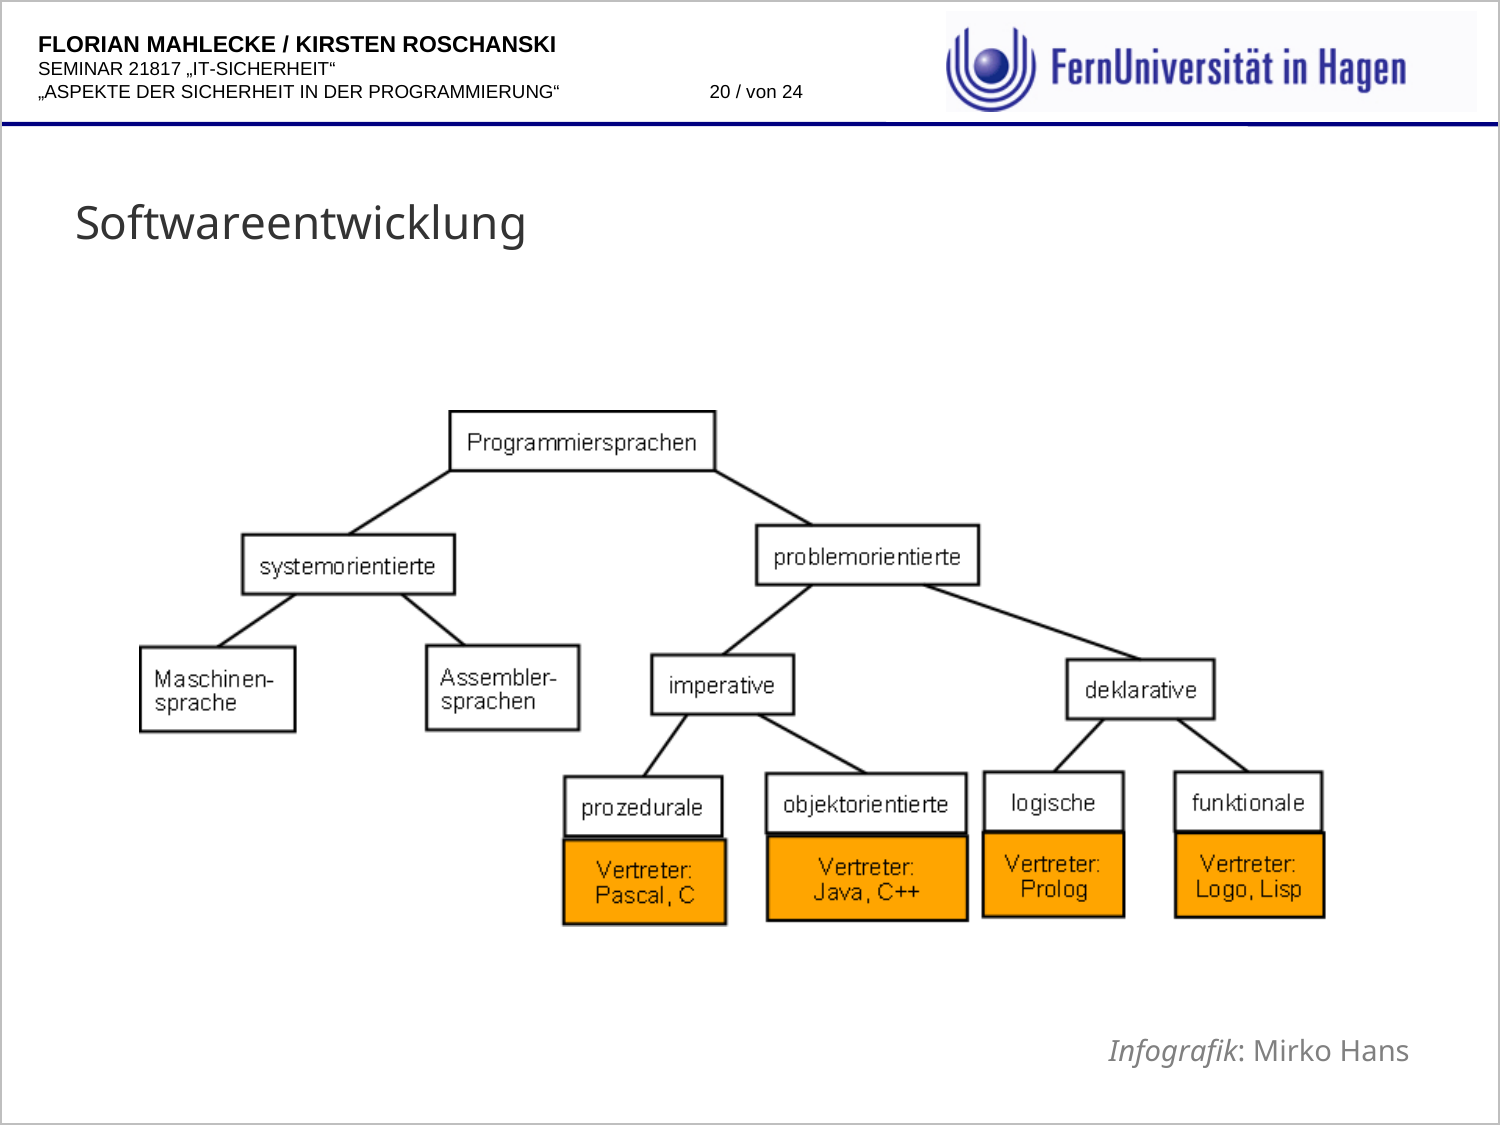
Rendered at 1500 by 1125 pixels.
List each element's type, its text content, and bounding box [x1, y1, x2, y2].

picture [946, 11, 1477, 112]
text_box Infografik: Mirko Hans [1094, 1025, 1414, 1075]
picture [139, 410, 1329, 927]
title Softwareentwicklung [75, 127, 1425, 316]
